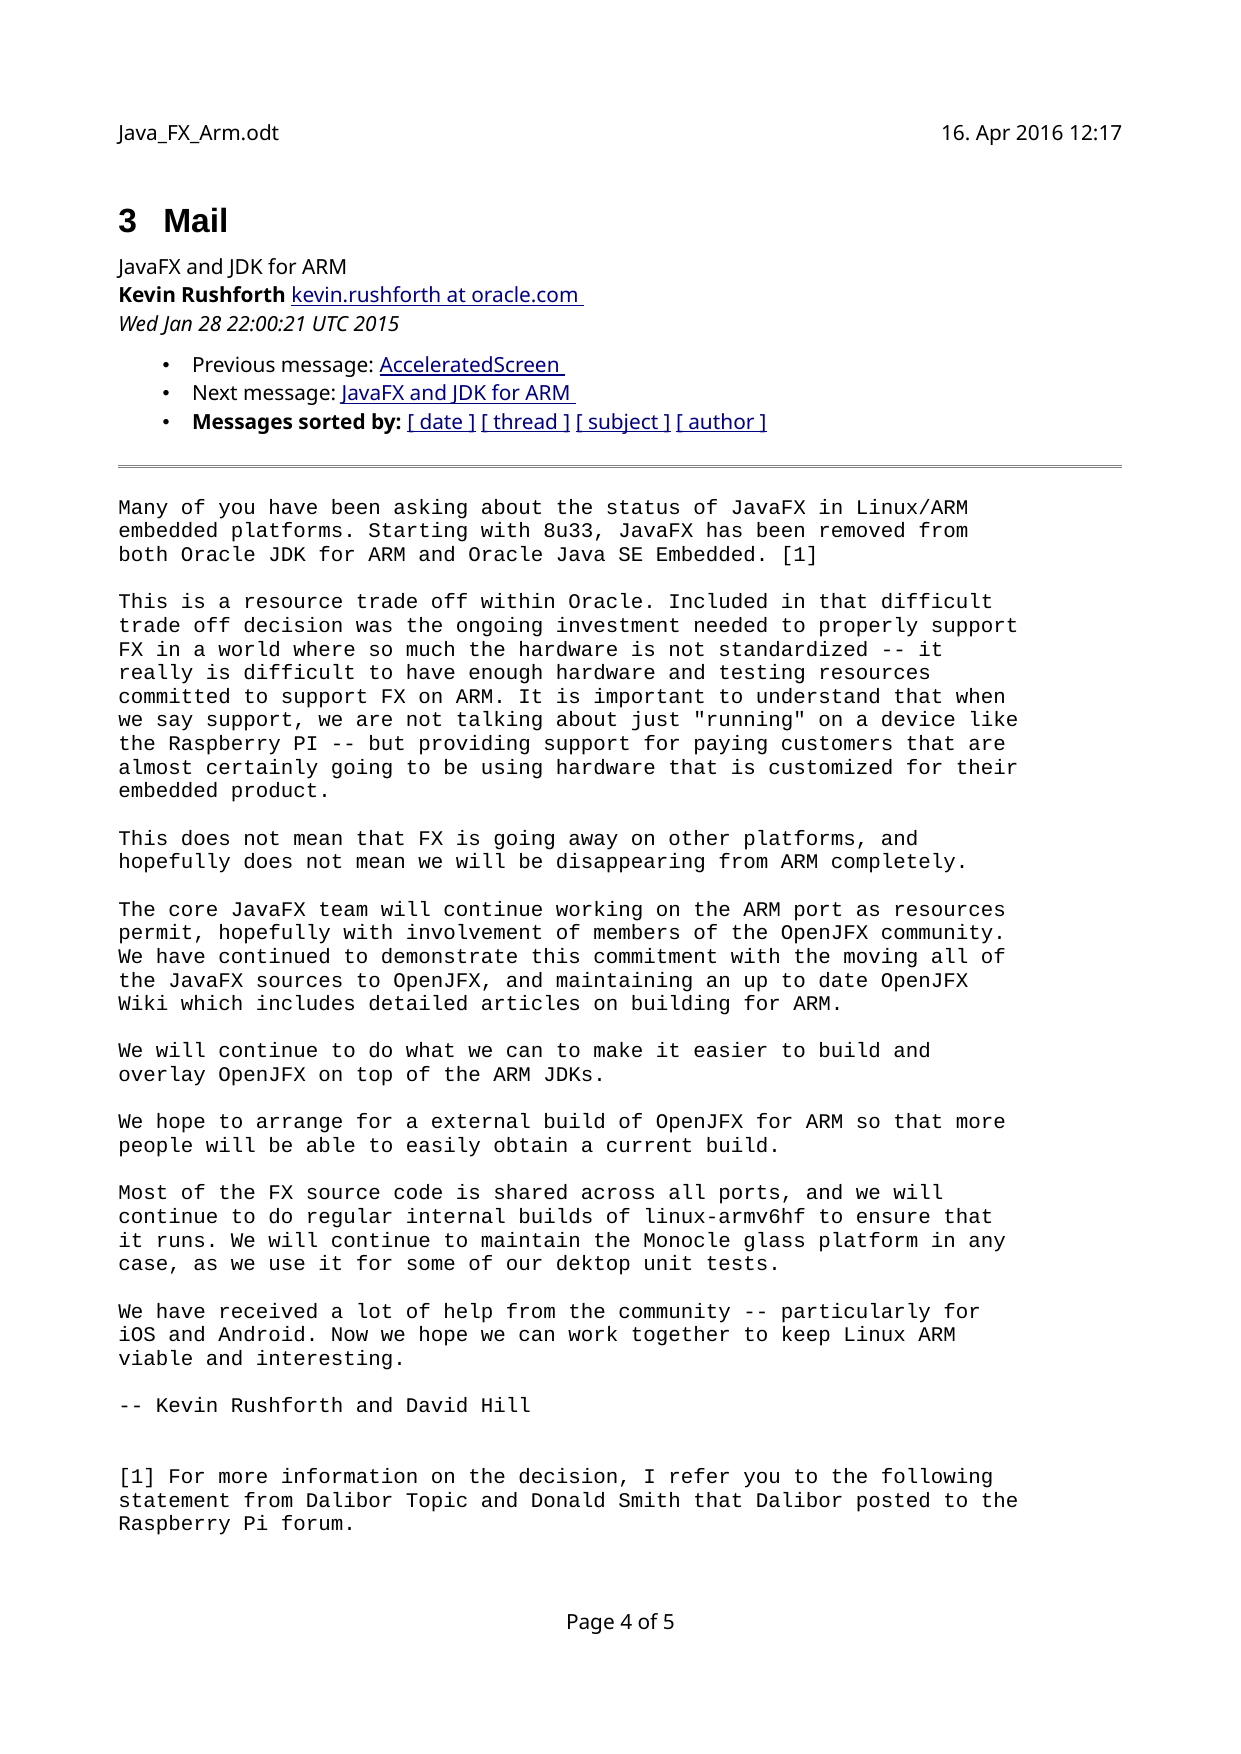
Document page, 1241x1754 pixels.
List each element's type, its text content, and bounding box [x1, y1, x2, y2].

subtitle Mail [118, 201, 1122, 240]
text iOS and Android. Now we hope we can work together to keep Linux ARM [118, 1324, 1122, 1348]
text trade off decision was the ongoing investment needed to properly support [118, 615, 1122, 638]
text Raspberry Pi forum. [118, 1513, 1122, 1537]
text Many of you have been asking about the status of JavaFX in Linux/ARM [118, 497, 1122, 520]
text case, as we use it for some of our dektop unit tests. [118, 1253, 1122, 1277]
text committed to support FX on ARM. It is important to understand that when [118, 686, 1122, 709]
text Kevin Rushforth kevin.rushforth at oracle.com Wed Jan 28 22:00:21 UTC 2015 [118, 281, 1122, 337]
text -- Kevin Rushforth and David Hill [118, 1395, 1122, 1419]
text [1] For more information on the decision, I refer you to the following [118, 1466, 1122, 1490]
text it runs. We will continue to maintain the Monocle glass platform in any [118, 1230, 1122, 1253]
text viable and interesting. [118, 1348, 1122, 1372]
text Wiki which includes detailed articles on building for ARM. [118, 993, 1122, 1017]
text both Oracle JDK for ARM and Oracle Java SE Embedded. [1] [118, 544, 1122, 568]
text This does not mean that FX is going away on other platforms, and [118, 828, 1122, 851]
text really is difficult to have enough hardware and testing resources [118, 662, 1122, 686]
list Next message: JavaFX and JDK for ARM [162, 378, 1122, 407]
text FX in a world where so much the hardware is not standardized -- it [118, 638, 1122, 662]
text The core JavaFX team will continue working on the ARM port as resources [118, 899, 1122, 922]
text overlay OpenJFX on top of the ARM JDKs. [118, 1064, 1122, 1088]
text Most of the FX source code is shared across all ports, and we will [118, 1182, 1122, 1206]
text embedded product. [118, 780, 1122, 804]
text We have received a lot of help from the community -- particularly for [118, 1301, 1122, 1324]
text the JavaFX sources to OpenJFX, and maintaining an up to date OpenJFX [118, 969, 1122, 993]
text we say support, we are not talking about just "running" on a device like [118, 709, 1122, 733]
list Previous message: AcceleratedScreen [162, 350, 1122, 378]
text We will continue to do what we can to make it easier to build and [118, 1041, 1122, 1064]
text We hope to arrange for a external build of OpenJFX for ARM so that more [118, 1111, 1122, 1135]
text hopefully does not mean we will be disappearing from ARM completely. [118, 851, 1122, 875]
list Messages sorted by: [ date ] [ thread ] [ subject ] [ author ] [162, 407, 1122, 435]
text permit, hopefully with involvement of members of the OpenJFX community. [118, 922, 1122, 946]
text We have continued to demonstrate this commitment with the moving all of [118, 946, 1122, 969]
text the Raspberry PI -- but providing support for paying customers that are [118, 733, 1122, 757]
text people will be able to easily obtain a current build. [118, 1135, 1122, 1159]
text statement from Dalibor Topic and Donald Smith that Dalibor posted to the [118, 1490, 1122, 1513]
text embedded platforms. Starting with 8u33, JavaFX has been removed from [118, 520, 1122, 544]
text This is a resource trade off within Oracle. Included in that difficult [118, 591, 1122, 615]
text JavaFX and JDK for ARM [118, 252, 1122, 281]
text continue to do regular internal builds of linux-armv6hf to ensure that [118, 1206, 1122, 1230]
text almost certainly going to be using hardware that is customized for their [118, 757, 1122, 780]
